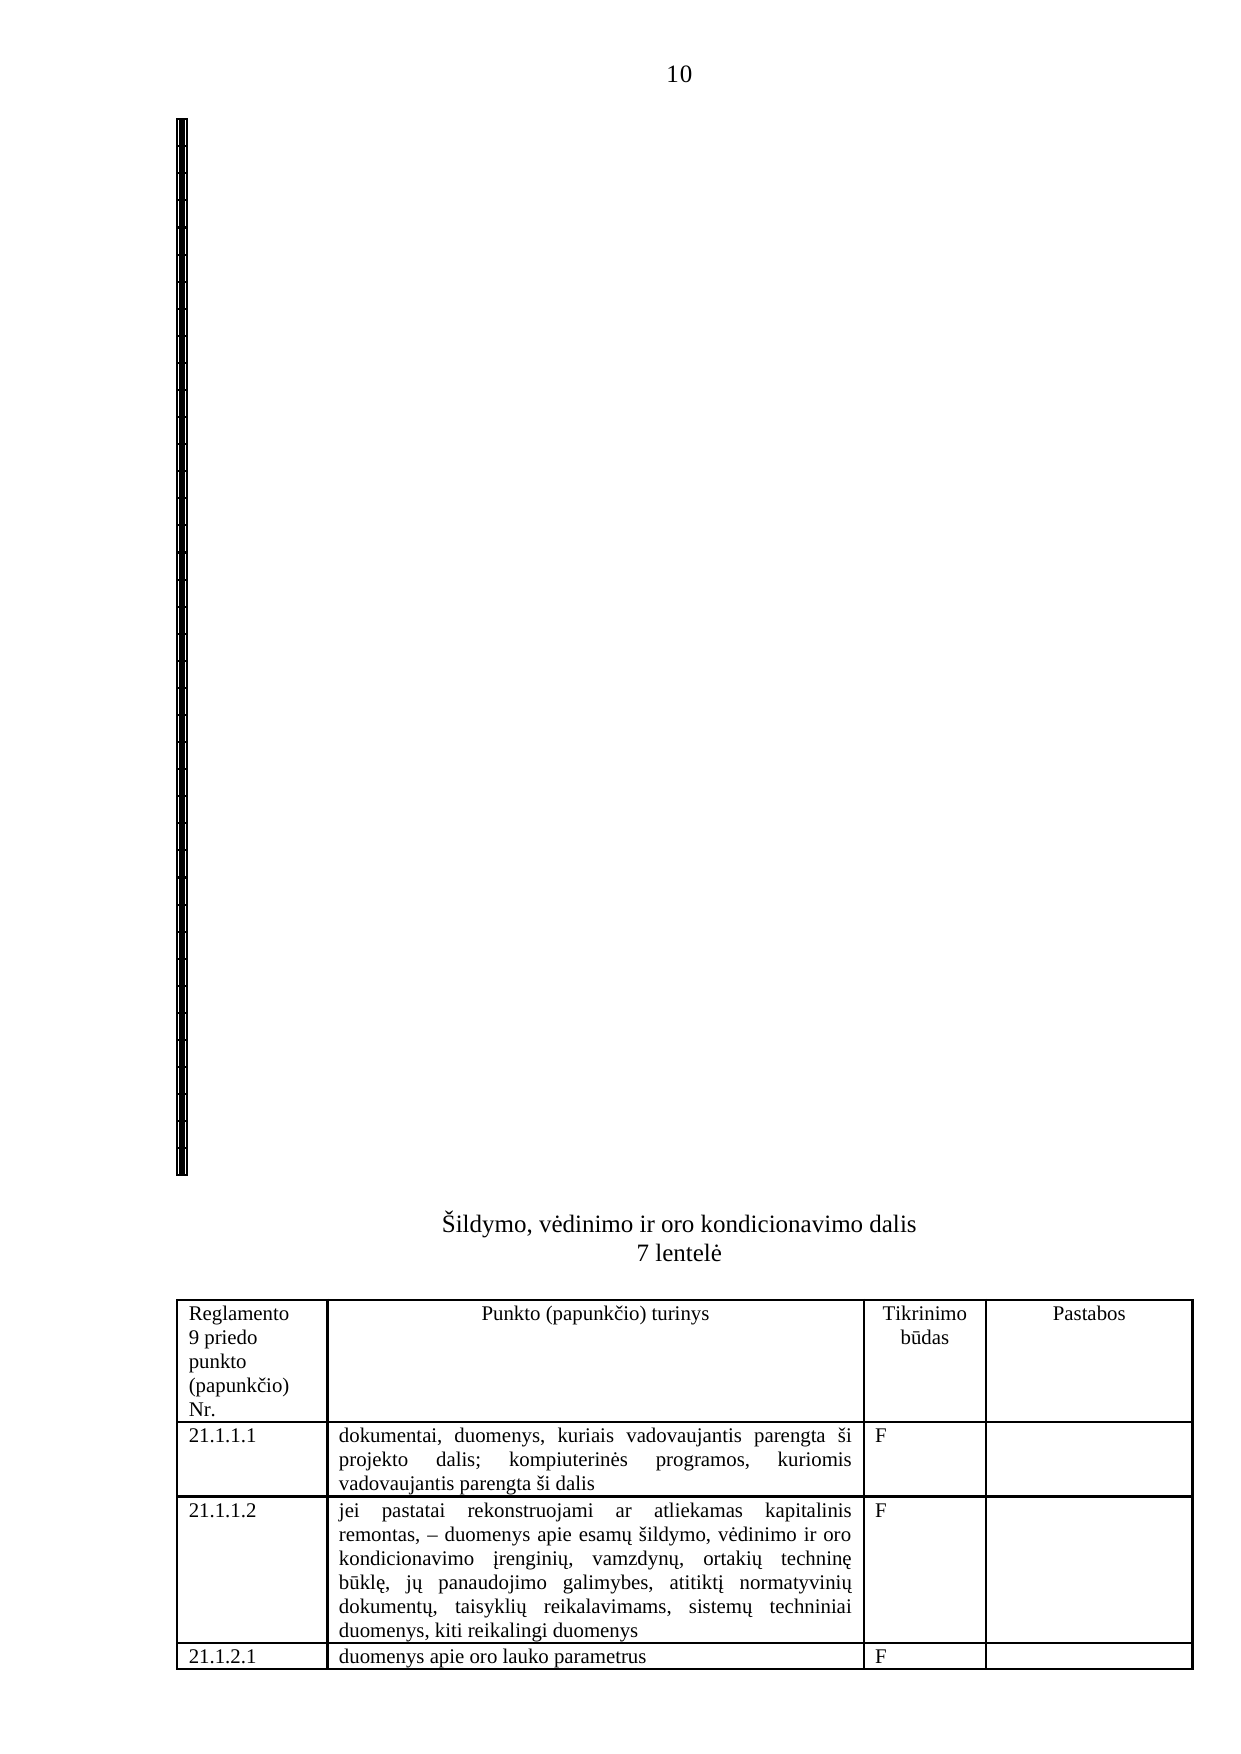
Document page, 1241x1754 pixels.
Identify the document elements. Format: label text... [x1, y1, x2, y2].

table_cell duomenys apie oro lauko parametrus [329, 1644, 863, 1668]
table_cell F [865, 1644, 985, 1668]
table_header Reglamento 9 priedo punkto (papunkčio) Nr. [178, 1301, 326, 1421]
text Šildymo, vėdinimo ir oro kondicionavimo dalis [177, 1209, 1181, 1238]
text 7 lentelė [177, 1238, 1181, 1266]
table_cell jei pastatai rekonstruojami ar atliekamas kapitalinis remontas, – duomenys apie esamų šildymo, vėdinimo ir oro kondicionavimo įrenginių, vamzdynų, ortakių techninę būklę, jų panaudojimo galimybes, atitiktį normatyvinių dokumentų, taisyklių reikalavimams, sistemų techniniai duomenys, kiti reikalingi duomenys [329, 1498, 863, 1642]
table_cell [987, 1644, 1191, 1668]
table_cell 21.1.1.1 [178, 1423, 326, 1495]
table_cell 21.1.2.1 [178, 1644, 326, 1668]
table_cell F [865, 1498, 985, 1642]
table_cell F [865, 1423, 985, 1495]
table_cell [987, 1423, 1191, 1495]
table_header Pastabos [987, 1301, 1191, 1421]
table_header Punkto (papunkčio) turinys [329, 1301, 863, 1421]
table_cell dokumentai, duomenys, kuriais vadovaujantis parengta ši projekto dalis; kompiuterinės programos, kuriomis vadovaujantis parengta ši dalis [329, 1423, 863, 1495]
table_cell 21.1.1.2 [178, 1498, 326, 1642]
table_cell [987, 1498, 1191, 1642]
table_header Tikrinimo būdas [865, 1301, 985, 1421]
